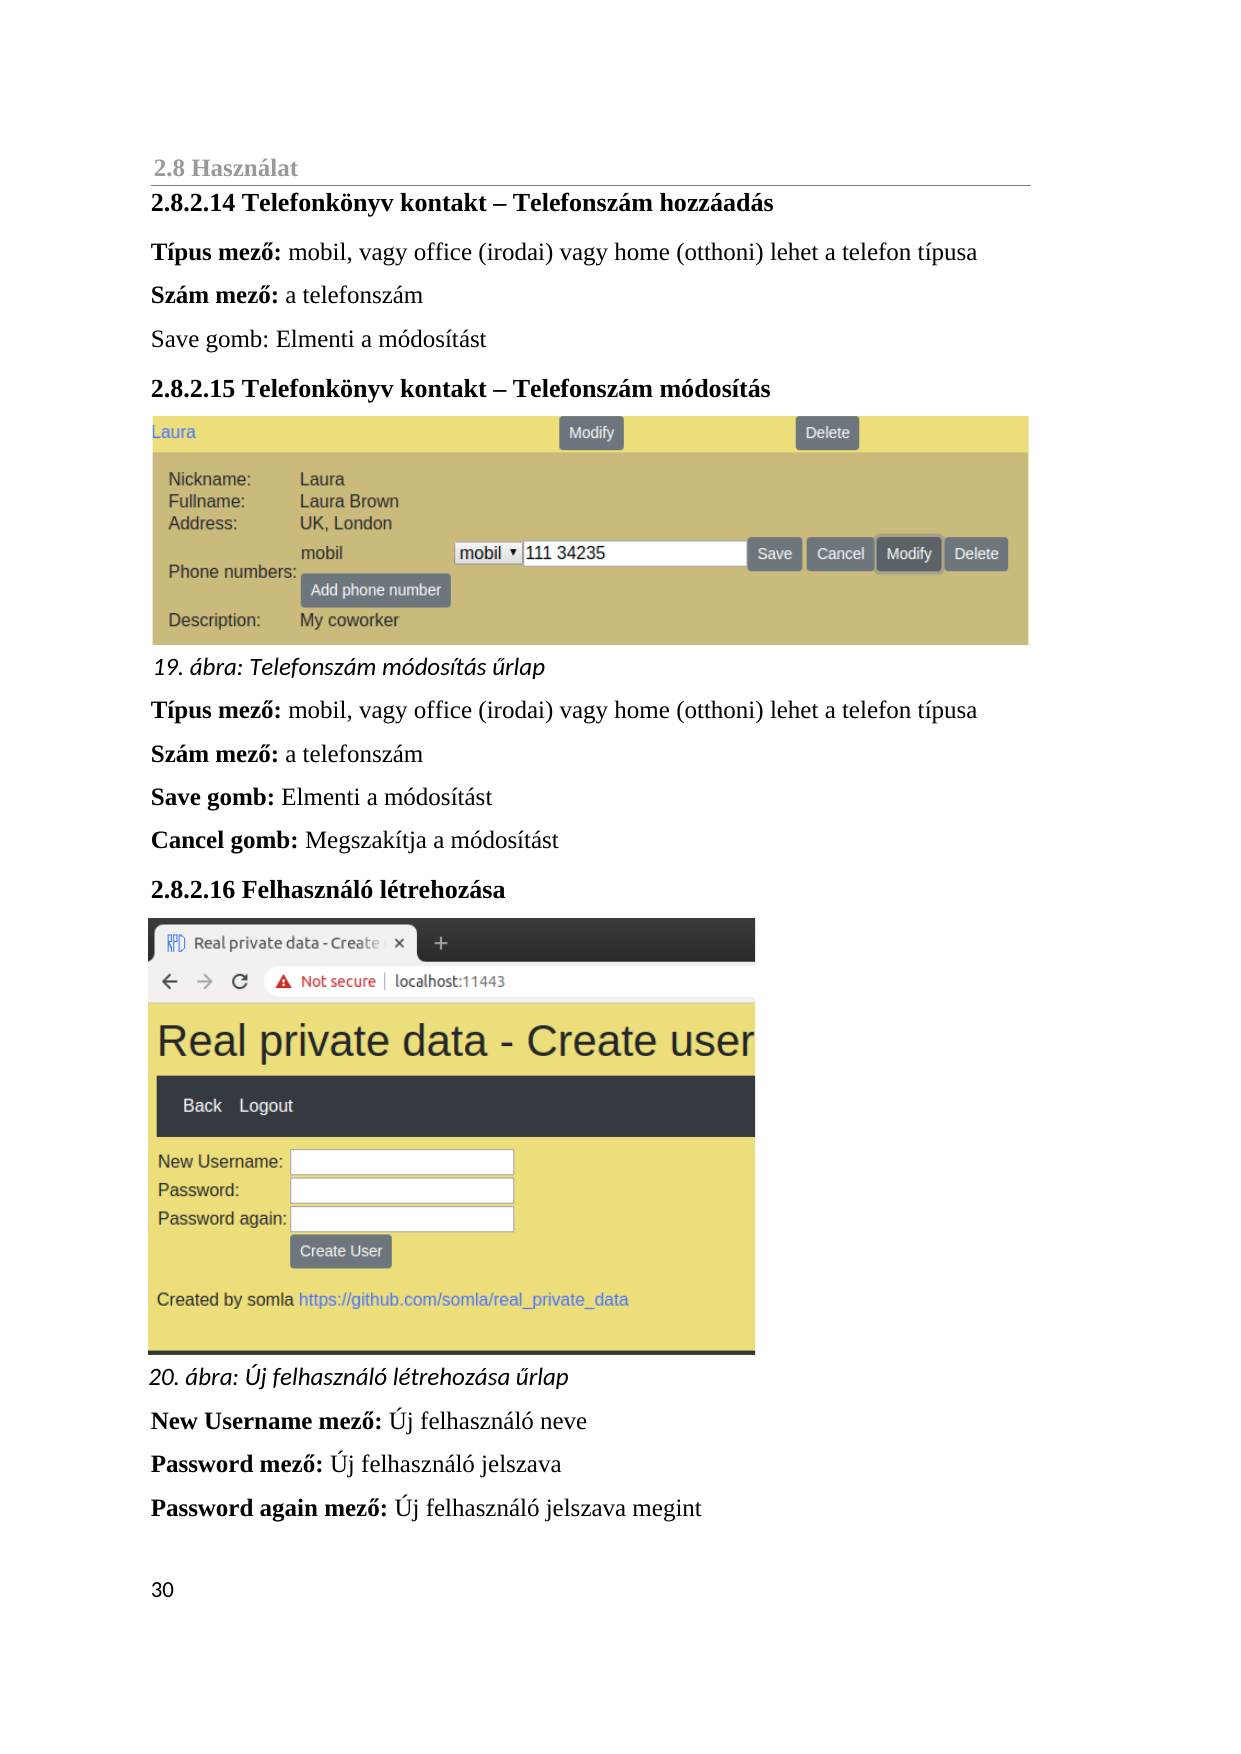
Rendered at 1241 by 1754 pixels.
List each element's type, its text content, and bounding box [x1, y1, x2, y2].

text New Username mező: Új felhasználó neve [151, 1355, 1031, 1435]
subtitle Telefonkönyv kontakt – Telefonszám módosítás [151, 373, 1031, 403]
picture [152, 416, 1029, 645]
picture [148, 918, 756, 1355]
subtitle Felhasználó létrehozása [151, 874, 1031, 904]
text Password mező: Új felhasználó jelszava [151, 1449, 1031, 1478]
text [148, 906, 755, 918]
text Szám mező: a telefonszám [151, 739, 1031, 767]
text Típus mező: mobil, vagy office (irodai) vagy home (otthoni) lehet a telefon típusa [151, 645, 1031, 724]
text [152, 403, 1029, 416]
text 20. ábra: Új felhasználó létrehozása űrlap [148, 1355, 755, 1392]
text Save gomb: Elmenti a módosítást [151, 324, 1031, 352]
text Típus mező: mobil, vagy office (irodai) vagy home (otthoni) lehet a telefon típusa [151, 237, 1031, 266]
text 19. ábra: Telefonszám módosítás űrlap [152, 645, 1029, 681]
subtitle Telefonkönyv kontakt – Telefonszám hozzáadás [151, 187, 1031, 217]
text Szám mező: a telefonszám [151, 281, 1031, 309]
text Password again mező: Új felhasználó jelszava megint [151, 1493, 1031, 1521]
text Save gomb: Elmenti a módosítást [151, 782, 1031, 811]
text Cancel gomb: Megszakítja a módosítást [151, 825, 1031, 854]
